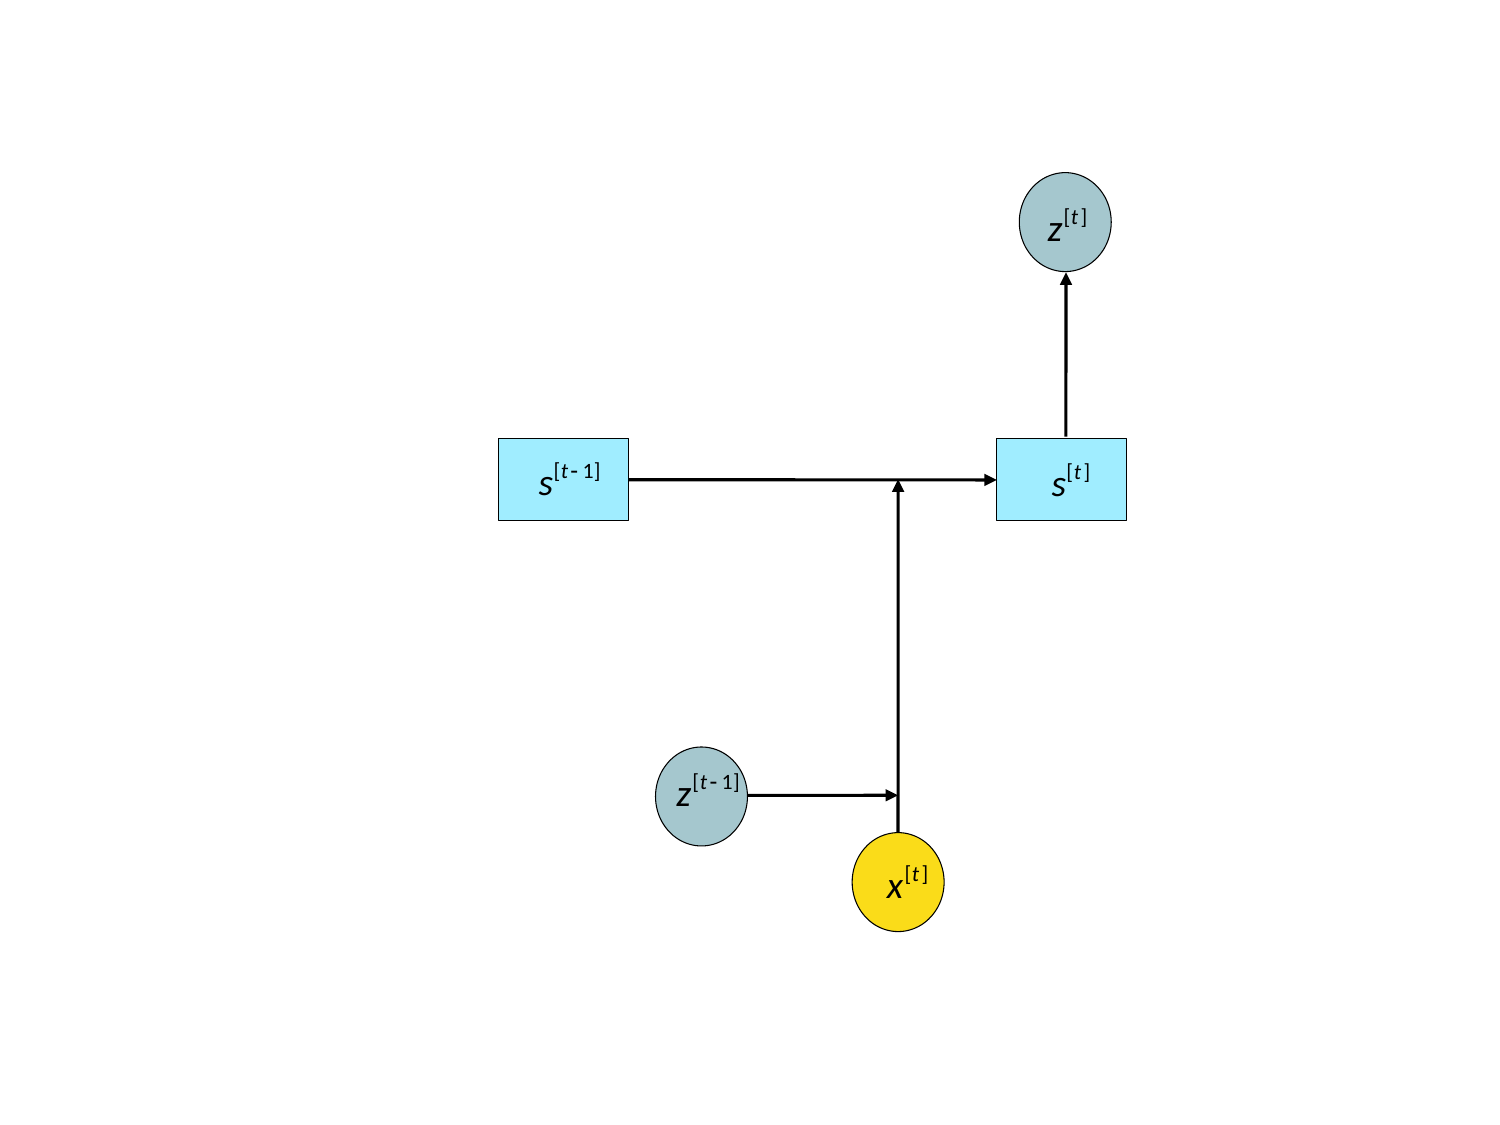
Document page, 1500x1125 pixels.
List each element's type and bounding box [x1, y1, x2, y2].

chart [532, 454, 608, 505]
text_box [655, 746, 745, 846]
text_box [996, 438, 1127, 521]
text_box [498, 438, 629, 521]
text_box [852, 832, 945, 932]
text_box [1019, 172, 1112, 272]
chart [879, 857, 934, 905]
chart [670, 766, 746, 814]
chart [1045, 456, 1096, 507]
chart [1041, 201, 1095, 248]
